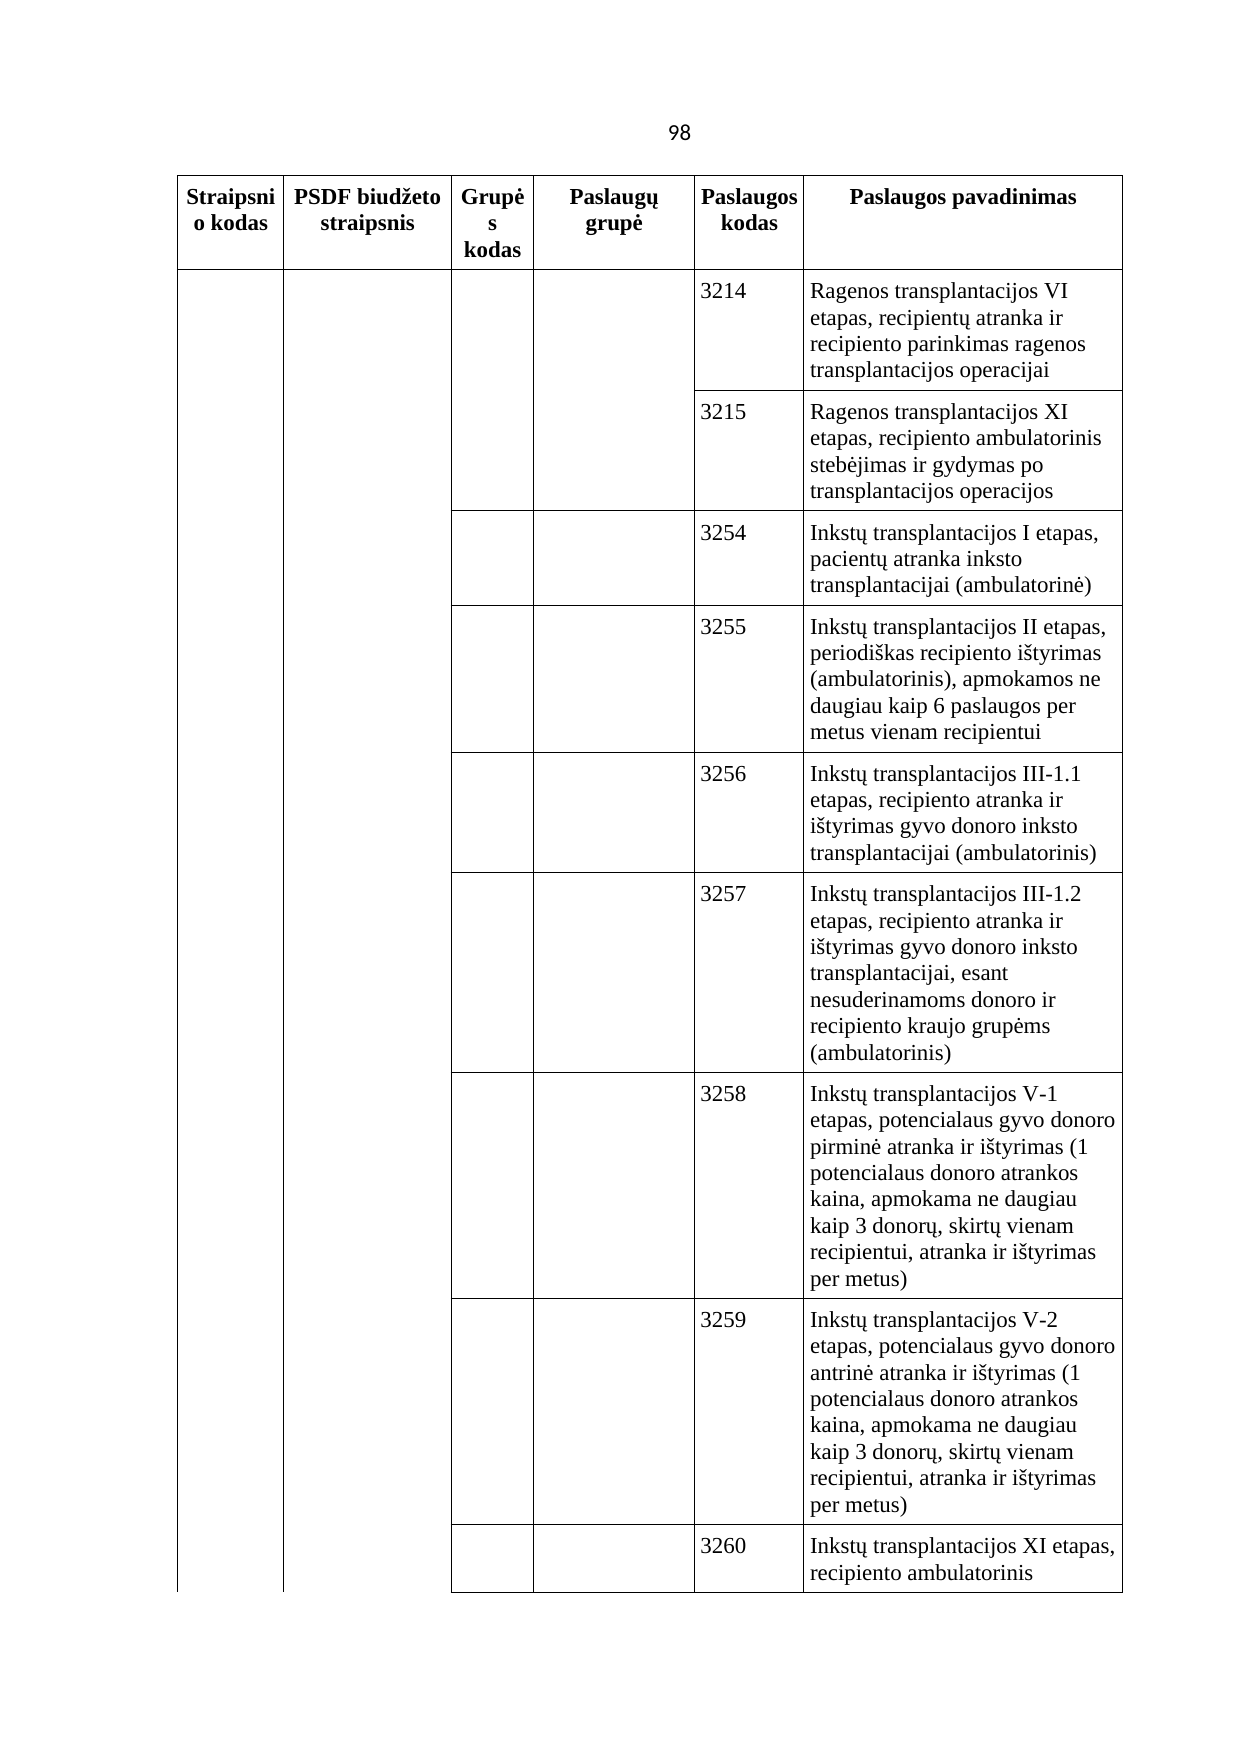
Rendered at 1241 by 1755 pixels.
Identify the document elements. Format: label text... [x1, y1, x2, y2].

table_cell 3260 [695, 1525, 803, 1592]
table_cell 3259 [695, 1299, 803, 1524]
table_cell [452, 1073, 533, 1298]
table_cell [534, 753, 694, 872]
table_cell [178, 1298, 283, 1524]
table_cell [178, 510, 283, 605]
table_cell Ragenos transplantacijos XI etapas, recipiento ambulatorinis stebėjimas ir gydymas po transplantacijos operacijos [804, 391, 1122, 510]
table_cell 3255 [695, 606, 803, 752]
table_cell Inkstų transplantacijos V-2 etapas, potencialaus gyvo donoro antrinė atranka ir ištyrimas (1 potencialaus donoro atrankos kaina, apmokama ne daugiau kaip 3 donorų, skirtų vienam recipientui, atranka ir ištyrimas per metus) [804, 1299, 1122, 1524]
table_header Paslaugos kodas [695, 176, 803, 269]
table_cell Ragenos transplantacijos VI etapas, recipientų atranka ir recipiento parinkimas ragenos transplantacijos operacijai [804, 270, 1122, 390]
table_cell Inkstų transplantacijos I etapas, pacientų atranka inksto transplantacijai (ambulatorinė) [804, 511, 1122, 605]
table_cell [178, 1072, 283, 1298]
table_cell Inkstų transplantacijos V-1 etapas, potencialaus gyvo donoro pirminė atranka ir ištyrimas (1 potencialaus donoro atrankos kaina, apmokama ne daugiau kaip 3 donorų, skirtų vienam recipientui, atranka ir ištyrimas per metus) [804, 1073, 1122, 1298]
table_cell [284, 1298, 451, 1524]
table_cell [534, 873, 694, 1072]
table_header Grupės kodas [452, 176, 533, 269]
table_cell [452, 1525, 533, 1592]
table_cell [284, 1524, 451, 1592]
table_cell [534, 1299, 694, 1524]
table_cell [178, 1524, 283, 1592]
table_cell [284, 752, 451, 872]
table_cell [284, 510, 451, 605]
table_cell [178, 872, 283, 1072]
table_cell Inkstų transplantacijos III-1.1 etapas, recipiento atranka ir ištyrimas gyvo donoro inksto transplantacijai (ambulatorinis) [804, 753, 1122, 872]
table_cell [284, 270, 451, 390]
table_cell [534, 1525, 694, 1592]
table_cell [178, 390, 283, 510]
table_cell 3214 [695, 270, 803, 390]
table_cell 3215 [695, 391, 803, 510]
table_cell [452, 511, 533, 605]
table_cell [178, 270, 283, 390]
table_cell 3256 [695, 753, 803, 872]
table_header PSDF biudžeto straipsnis [284, 176, 451, 269]
table_cell [284, 605, 451, 752]
table_header Paslaugos pavadinimas [804, 176, 1122, 269]
table_cell 3258 [695, 1073, 803, 1298]
table_cell [452, 873, 533, 1072]
table_cell [284, 390, 451, 510]
table_cell 3257 [695, 873, 803, 1072]
table_cell [284, 1072, 451, 1298]
table_cell Inkstų transplantacijos XI etapas, recipiento ambulatorinis [804, 1525, 1122, 1592]
table_cell [534, 1073, 694, 1298]
table_cell [284, 872, 451, 1072]
table_cell [534, 511, 694, 605]
table_cell [452, 606, 533, 752]
table_cell [452, 270, 533, 510]
table_cell 3254 [695, 511, 803, 605]
table_cell [452, 1299, 533, 1524]
table_cell [534, 270, 694, 510]
table_header Paslaugų grupė [534, 176, 694, 269]
table_cell [178, 605, 283, 752]
table_cell Inkstų transplantacijos III-1.2 etapas, recipiento atranka ir ištyrimas gyvo donoro inksto transplantacijai, esant nesuderinamoms donoro ir recipiento kraujo grupėms (ambulatorinis) [804, 873, 1122, 1072]
table_header Straipsnio kodas [178, 176, 283, 269]
table_cell [452, 753, 533, 872]
table_cell [534, 606, 694, 752]
table_cell [178, 752, 283, 872]
table_cell Inkstų transplantacijos II etapas, periodiškas recipiento ištyrimas (ambulatorinis), apmokamos ne daugiau kaip 6 paslaugos per metus vienam recipientui [804, 606, 1122, 752]
